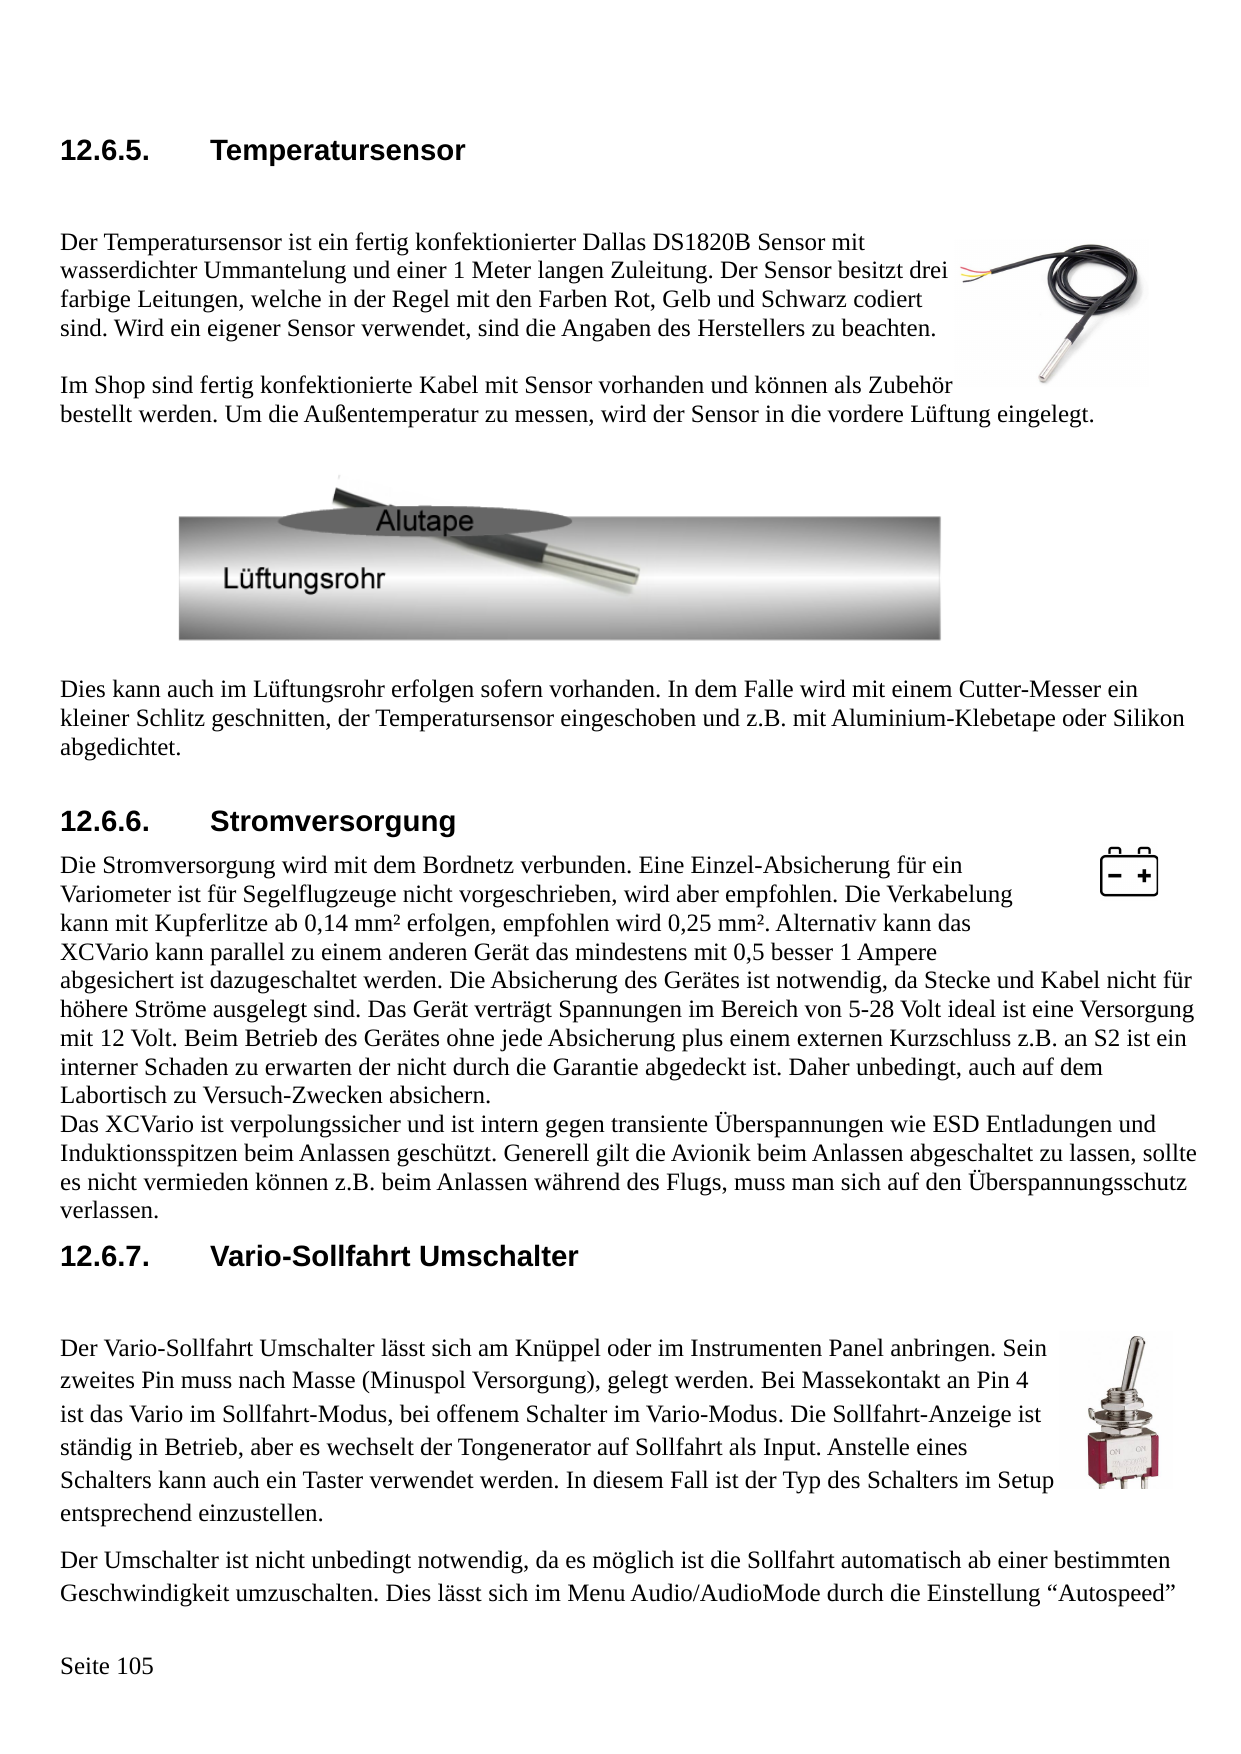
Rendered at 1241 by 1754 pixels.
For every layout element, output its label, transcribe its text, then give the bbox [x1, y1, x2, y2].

text Der Vario-Sollfahrt Umschalter lässt sich am Knüppel oder im Instrumenten Panel anbringen. Sein zweites Pin muss nach Masse (Minuspol Versorgung), gelegt werden. Bei Massekontakt an Pin 4 ist das Vario im Sollfahrt-Modus, bei offenem Schalter im Vario-Modus. Die Sollfahrt-Anzeige ist ständig in Betrieb, aber es wechselt der Tongenerator auf Sollfahrt als Input. Anstelle eines Schalters kann auch ein Taster verwendet werden. In diesem Fall ist der Typ des Schalters im Setup entsprechend einzustellen. [60, 1333, 1207, 1526]
text Der Umschalter ist nicht unbedingt notwendig, da es möglich ist die Sollfahrt automatisch ab einer bestimmten Geschwindigkeit umzuschalten. Dies lässt sich im Menu Audio/AudioMode durch die Einstellung “Autospeed” [60, 1545, 1207, 1607]
picture [159, 464, 961, 675]
text Der Temperatursensor ist ein fertig konfektionierter Dallas DS1820B Sensor mit wasserdichter Ummantelung und einer 1 Meter langen Zuleitung. Der Sensor besitzt drei farbige Leitungen, welche in der Regel mit den Farben Rot, Gelb und Schwarz codiert sind. Wird ein eigener Sensor verwendet, sind die Angaben des Herstellers zu beachten. [60, 227, 1207, 342]
subtitle Stromversorgung [60, 804, 1207, 838]
picture [1058, 1331, 1174, 1489]
text Die Stromversorgung wird mit dem Bordnetz verbunden. Eine Einzel-Absicherung für ein Variometer ist für Segelflugzeuge nicht vorgeschrieben, wird aber empfohlen. Die Verkabelung kann mit Kupferlitze ab 0,14 mm² erfolgen, empfohlen wird 0,25 mm². Alternativ kann das XCVario kann parallel zu einem anderen Gerät das mindestens mit 0,5 besser 1 Ampere abgesichert ist dazugeschaltet werden. Die Absicherung des Gerätes ist notwendig, da Stecke und Kabel nicht für höhere Ströme ausgelegt sind. Das Gerät verträgt Spannungen im Bereich von 5-28 Volt ideal ist eine Versorgung mit 12 Volt. Beim Betrieb des Gerätes ohne jede Absicherung plus einem externen Kurzschluss z.B. an S2 ist ein interner Schaden zu erwarten der nicht durch die Garantie abgedeckt ist. Daher unbedingt, auch auf dem Labortisch zu Versuch-Zwecken absichern. [60, 850, 1207, 1109]
subtitle Vario-Sollfahrt Umschalter [60, 1239, 1207, 1272]
text Dies kann auch im Lüftungsrohr erfolgen sofern vorhanden. In dem Falle wird mit einem Cutter-Messer ein kleiner Schlitz geschnitten, der Temperatursensor eingeschoben und z.B. mit Aluminium-Klebetape oder Silikon abgedichtet. [60, 672, 1207, 761]
text Im Shop sind fertig konfektionierte Kabel mit Sensor vorhanden und können als Zubehör bestellt werden. Um die Außentemperatur zu messen, wird der Sensor in die vordere Lüftung eingelegt. [60, 370, 1207, 428]
text Das XCVario ist verpolungssicher und ist intern gegen transiente Überspannungen wie ESD Entladungen und Induktionsspitzen beim Anlassen geschützt. Generell gilt die Avionik beim Anlassen abgeschaltet zu lassen, sollte es nicht vermieden können z.B. beim Anlassen während des Flugs, muss man sich auf den Überspannungsschutz verlassen. [60, 1109, 1207, 1224]
subtitle Temperatursensor [60, 133, 1207, 166]
picture [954, 239, 1149, 387]
picture [1100, 842, 1159, 901]
